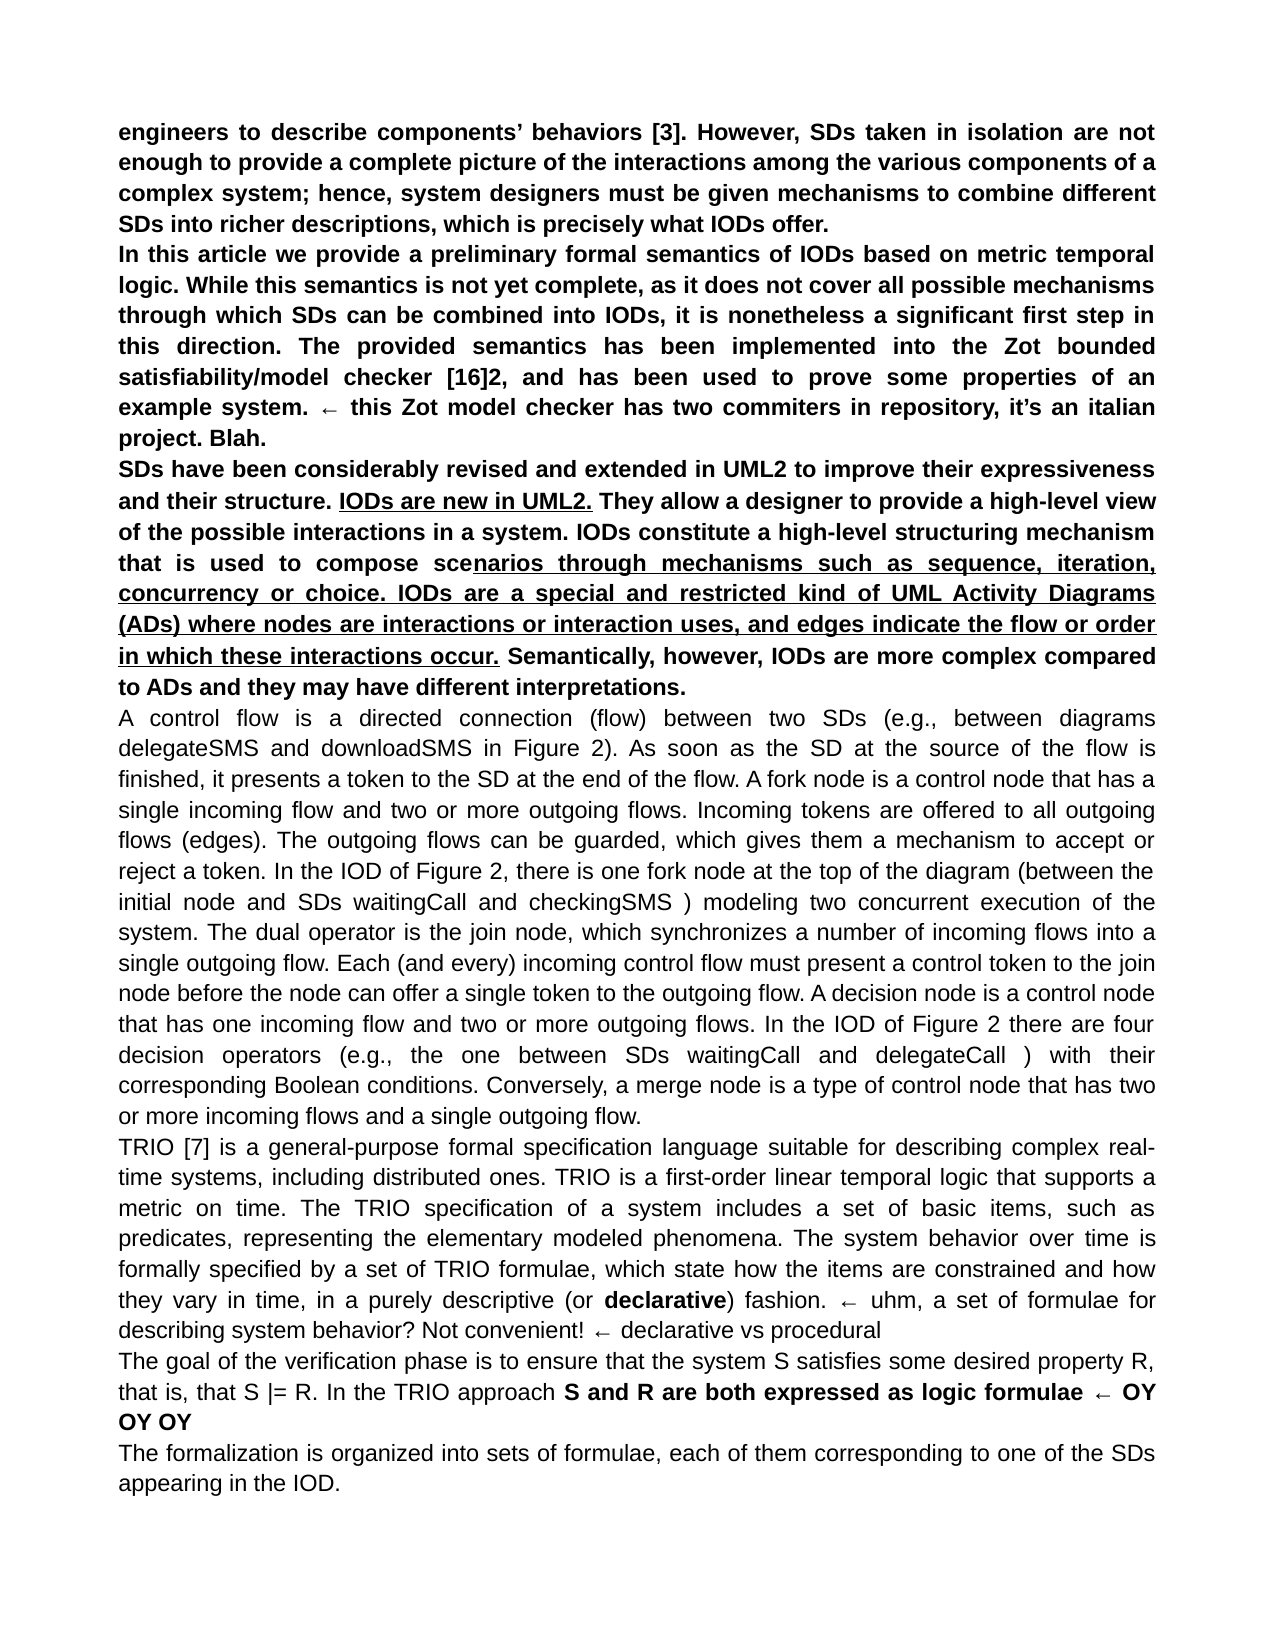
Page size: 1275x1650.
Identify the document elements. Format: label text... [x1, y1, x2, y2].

text The goal of the verification phase is to ensure that the system S satisfies some desired property R, that is, that S |= R. In the TRIO approach S and R are both expressed as logic formulae ← OY OY OY [118, 1347, 1157, 1435]
text A control flow is a directed connection (flow) between two SDs (e.g., between diagrams delegateSMS and downloadSMS in Figure 2). As soon as the SD at the source of the flow is finished, it presents a token to the SD at the end of the flow. A fork node is a control node that has a single incoming flow and two or more outgoing flows. Incoming tokens are offered to all outgoing flows (edges). The outgoing flows can be guarded, which gives them a mechanism to accept or reject a token. In the IOD of Figure 2, there is one fork node at the top of the diagram (between the initial node and SDs waitingCall and checkingSMS ) modeling two concurrent execution of the system. The dual operator is the join node, which synchronizes a number of incoming flows into a single outgoing flow. Each (and every) incoming control flow must present a control token to the join node before the node can offer a single token to the outgoing flow. A decision node is a control node that has one incoming flow and two or more outgoing flows. In the IOD of Figure 2 there are four decision operators (e.g., the one between SDs waitingCall and delegateCall ) with their corresponding Boolean conditions. Conversely, a merge node is a type of control node that has two or more incoming flows and a single outgoing flow. [118, 704, 1157, 1129]
text SDs have been considerably revised and extended in UML2 to improve their expressiveness and their structure. IODs are new in UML2. They allow a designer to provide a high-level view of the possible interactions in a system. IODs constitute a high-level structuring mechanism that is used to compose scenarios through mechanisms such as sequence, iteration, concurrency or choice. IODs are a special and restricted kind of UML Activity Diagrams (ADs) where nodes are interactions or interaction uses, and edges indicate the flow or order [118, 455, 1157, 634]
text engineers to describe components’ behaviors [3]. However, SDs taken in isolation are not enough to provide a complete picture of the interactions among the various components of a complex system; hence, system designers must be given mechanisms to combine different SDs into richer descriptions, which is precisely what IODs offer. [118, 118, 1157, 237]
text TRIO [7] is a general-purpose formal specification language suitable for describing complex real-time systems, including distributed ones. TRIO is a first-order linear temporal logic that supports a metric on time. The TRIO specification of a system includes a set of basic items, such as predicates, representing the elementary modeled phenomena. The system behavior over time is formally specified by a set of TRIO formulae, which state how the items are constrained and how they vary in time, in a purely descriptive (or declarative) fashion. ← uhm, a set of formulae for describing system behavior? Not convenient! ← declarative vs procedural [118, 1133, 1157, 1343]
text in which these interactions occur. Semantically, however, IODs are more complex compared to ADs and they may have different interpretations. [118, 635, 1157, 700]
text In this article we provide a preliminary formal semantics of IODs based on metric temporal logic. While this semantics is not yet complete, as it does not cover all possible mechanisms through which SDs can be combined into IODs, it is nonetheless a significant first step in this direction. The provided semantics has been implemented into the Zot bounded satisfiability/model checker [16]2, and has been used to prove some properties of an example system. ← this Zot model checker has two commiters in repository, it’s an italian project. Blah. [118, 241, 1157, 451]
text The formalization is organized into sets of formulae, each of them corresponding to one of the SDs appearing in the IOD. [118, 1439, 1157, 1497]
